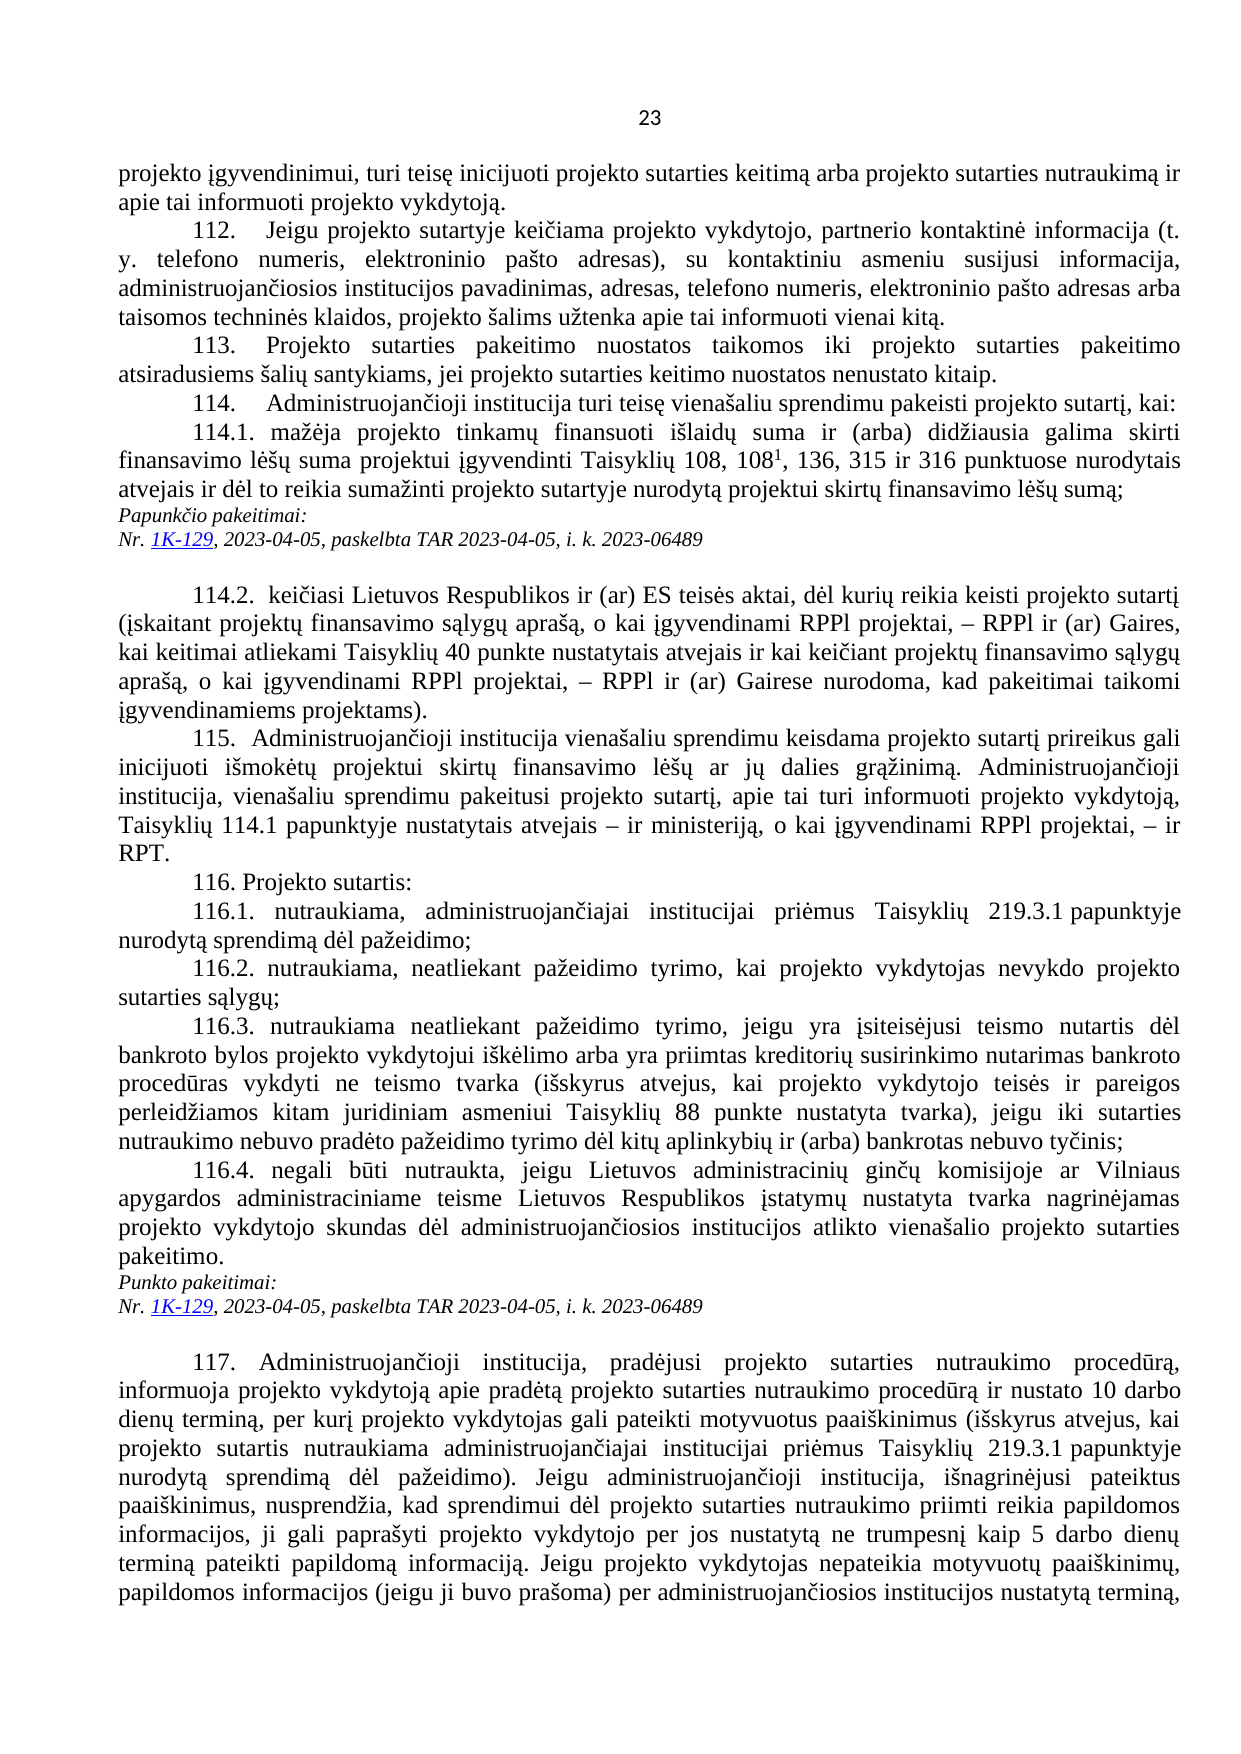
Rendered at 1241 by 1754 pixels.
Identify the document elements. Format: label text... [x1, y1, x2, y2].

text 113. Projekto sutarties pakeitimo nuostatos taikomos iki projekto sutarties pakeitimo atsiradusiems šalių santykiams, jei projekto sutarties keitimo nuostatos nenustato kitaip. [118, 330, 1181, 388]
text 117. Administruojančioji institucija, pradėjusi projekto sutarties nutraukimo procedūrą, informuoja projekto vykdytoją apie pradėtą projekto sutarties nutraukimo procedūrą ir nustato 10 darbo dienų terminą, per kurį projekto vykdytojas gali pateikti motyvuotus paaiškinimus (išskyrus atvejus, kai projekto sutartis nutraukiama administruojančiajai institucijai priėmus Taisyklių 219.3.1 papunktyje nurodytą sprendimą dėl pažeidimo). Jeigu administruojančioji institucija, išnagrinėjusi pateiktus paaiškinimus, nusprendžia, kad sprendimui dėl projekto sutarties nutraukimo priimti reikia papildomos informacijos, ji gali paprašyti projekto vykdytojo per jos nustatytą ne trumpesnį kaip 5 darbo dienų terminą pateikti papildomą informaciją. Jeigu projekto vykdytojas nepateikia motyvuotų paaiškinimų, papildomos informacijos (jeigu ji buvo prašoma) per administruojančiosios institucijos nustatytą terminą, [118, 1347, 1181, 1605]
text Papunkčio pakeitimai: [118, 503, 1181, 527]
text 115. Administruojančioji institucija vienašaliu sprendimu keisdama projekto sutartį prireikus gali inicijuoti išmokėtų projektui skirtų finansavimo lėšų ar jų dalies grąžinimą. Administruojančioji institucija, vienašaliu sprendimu pakeitusi projekto sutartį, apie tai turi informuoti projekto vykdytoją, Taisyklių 114.1 papunktyje nustatytais atvejais – ir ministeriją, o kai įgyvendinami RPPl projektai, – ir RPT. [118, 723, 1181, 867]
text 114. Administruojančioji institucija turi teisę vienašaliu sprendimu pakeisti projekto sutartį, kai: [118, 388, 1181, 417]
text 112. Jeigu projekto sutartyje keičiama projekto vykdytojo, partnerio kontaktinė informacija (t. y. telefono numeris, elektroninio pašto adresas), su kontaktiniu asmeniu susijusi informacija, administruojančiosios institucijos pavadinimas, adresas, telefono numeris, elektroninio pašto adresas arba taisomos techninės klaidos, projekto šalims užtenka apie tai informuoti vienai kitą. [118, 215, 1181, 330]
text 114.2. keičiasi Lietuvos Respublikos ir (ar) ES teisės aktai, dėl kurių reikia keisti projekto sutartį (įskaitant projektų finansavimo sąlygų aprašą, o kai įgyvendinami RPPl projektai, – RPPl ir (ar) Gaires, kai keitimai atliekami Taisyklių 40 punkte nustatytais atvejais ir kai keičiant projektų finansavimo sąlygų aprašą, o kai įgyvendinami RPPl projektai, – RPPl ir (ar) Gairese nurodoma, kad pakeitimai taikomi įgyvendinamiems projektams). [118, 580, 1181, 723]
text 116.3. nutraukiama neatliekant pažeidimo tyrimo, jeigu yra įsiteisėjusi teismo nutartis dėl bankroto bylos projekto vykdytojui iškėlimo arba yra priimtas kreditorių susirinkimo nutarimas bankroto procedūras vykdyti ne teismo tvarka (išskyrus atvejus, kai projekto vykdytojo teisės ir pareigos perleidžiamos kitam juridiniam asmeniui Taisyklių 88 punkte nustatyta tvarka), jeigu iki sutarties nutraukimo nebuvo pradėto pažeidimo tyrimo dėl kitų aplinkybių ir (arba) bankrotas nebuvo tyčinis; [118, 1011, 1181, 1155]
text 116.1. nutraukiama, administruojančiajai institucijai priėmus Taisyklių 219.3.1 papunktyje nurodytą sprendimą dėl pažeidimo; [118, 896, 1181, 953]
text projekto įgyvendinimui, turi teisę inicijuoti projekto sutarties keitimą arba projekto sutarties nutraukimą ir apie tai informuoti projekto vykdytoją. [118, 158, 1181, 215]
text 116.2. nutraukiama, neatliekant pažeidimo tyrimo, kai projekto vykdytojas nevykdo projekto sutarties sąlygų; [118, 953, 1181, 1011]
text Nr. 1K-129, 2023-04-05, paskelbta TAR 2023-04-05, i. k. 2023-06489 [118, 1294, 1181, 1318]
text 116.4. negali būti nutraukta, jeigu Lietuvos administracinių ginčų komisijoje ar Vilniaus apygardos administraciniame teisme Lietuvos Respublikos įstatymų nustatyta tvarka nagrinėjamas projekto vykdytojo skundas dėl administruojančiosios institucijos atlikto vienašalio projekto sutarties pakeitimo. [118, 1155, 1181, 1270]
text Punkto pakeitimai: [118, 1270, 1181, 1294]
text Nr. 1K-129, 2023-04-05, paskelbta TAR 2023-04-05, i. k. 2023-06489 [118, 527, 1181, 551]
text 116. Projekto sutartis: [118, 867, 1181, 896]
text 114.1. mažėja projekto tinkamų finansuoti išlaidų suma ir (arba) didžiausia galima skirti finansavimo lėšų suma projektui įgyvendinti Taisyklių 108, 1081, 136, 315 ir 316 punktuose nurodytais atvejais ir dėl to reikia sumažinti projekto sutartyje nurodytą projektui skirtų finansavimo lėšų sumą; [118, 417, 1181, 503]
